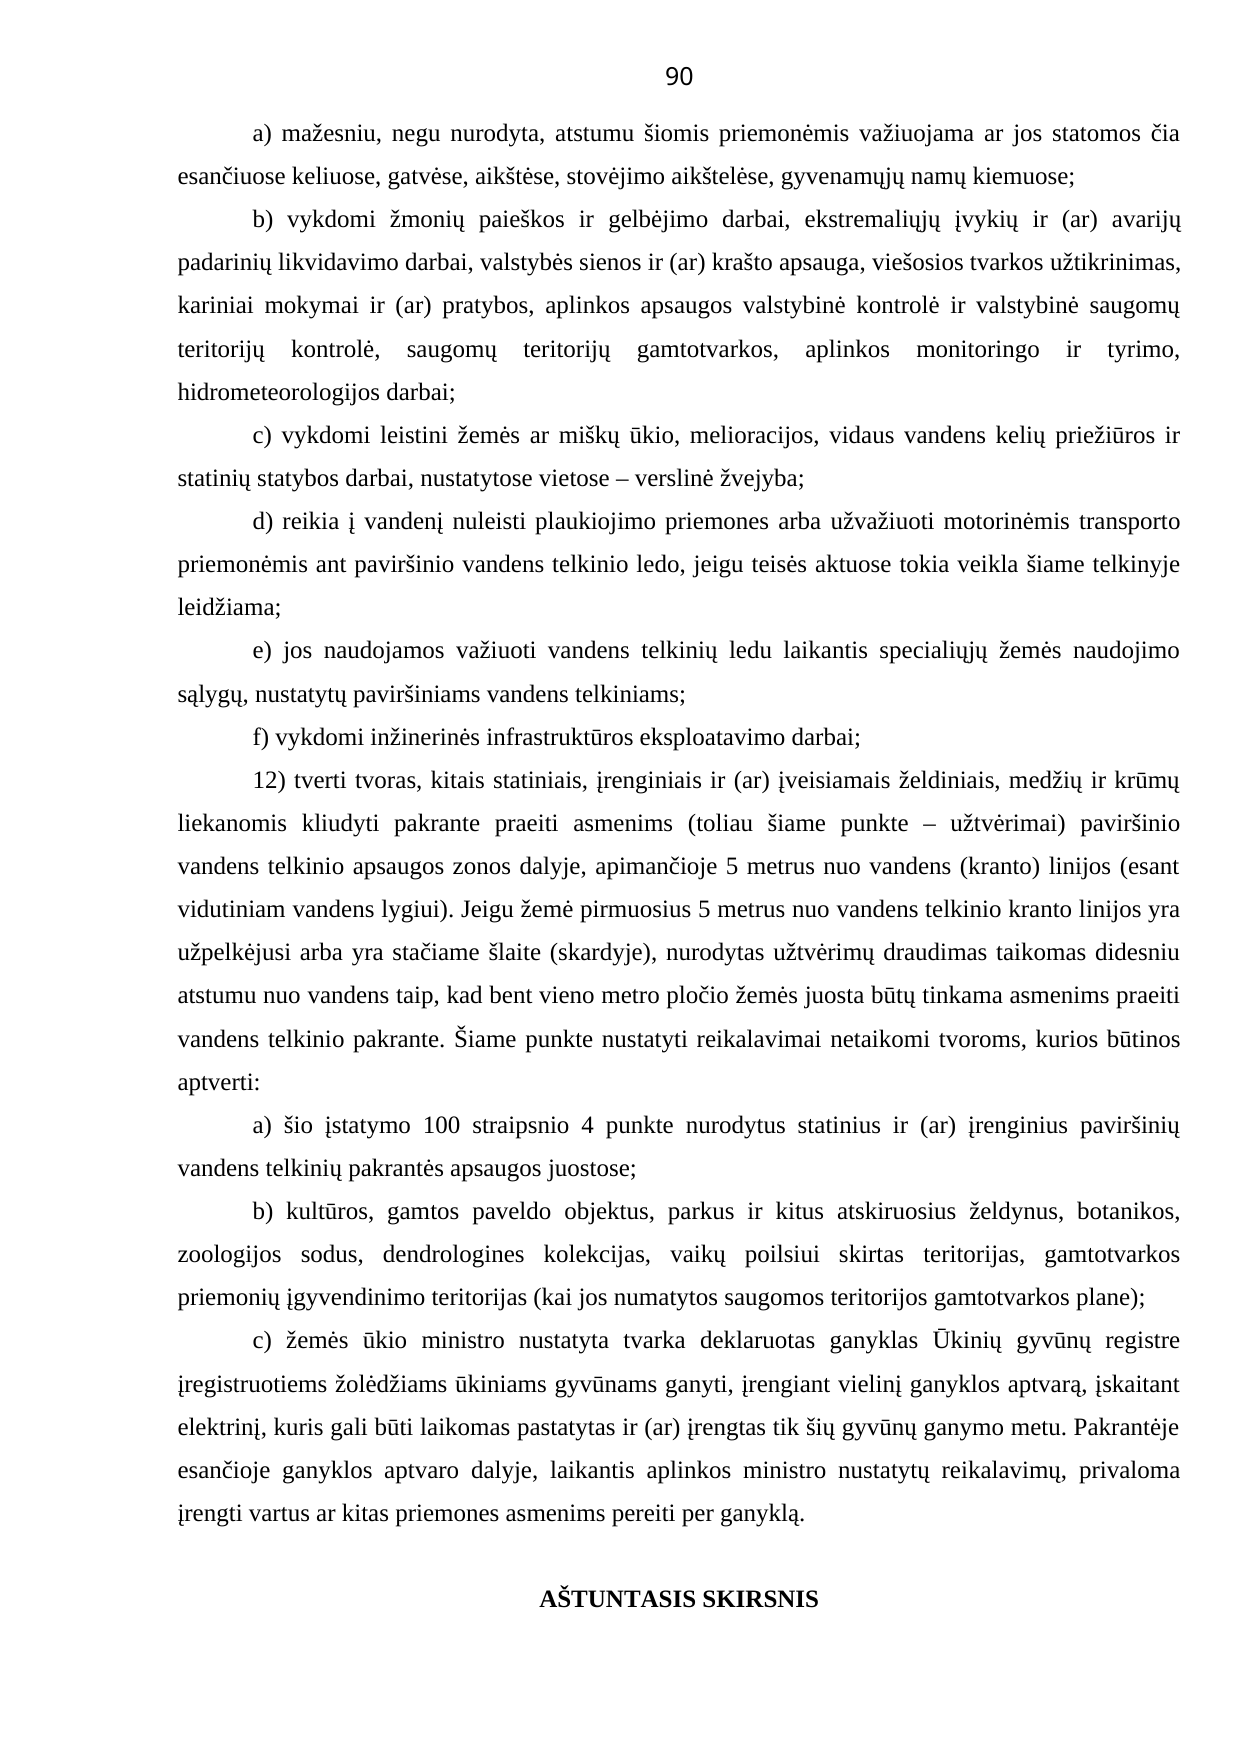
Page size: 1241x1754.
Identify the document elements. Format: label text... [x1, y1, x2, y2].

text f) vykdomi inžinerinės infrastruktūros eksploatavimo darbai; [177, 722, 1181, 751]
text 12) tverti tvoras, kitais statiniais, įrenginiais ir (ar) įveisiamais želdiniais, medžių ir krūmų liekanomis kliudyti pakrante praeiti asmenims (toliau šiame punkte – užtvėrimai) paviršinio vandens telkinio apsaugos zonos dalyje, apimančioje 5 metrus nuo vandens (kranto) linijos (esant vidutiniam vandens lygiui). Jeigu žemė pirmuosius 5 metrus nuo vandens telkinio kranto linijos yra užpelkėjusi arba yra stačiame šlaite (skardyje), nurodytas užtvėrimų draudimas taikomas didesniu atstumu nuo vandens taip, kad bent vieno metro pločio žemės juosta būtų tinkama asmenims praeiti vandens telkinio pakrante. Šiame punkte nustatyti reikalavimai netaikomi tvoroms, kurios būtinos aptverti: [177, 765, 1181, 1096]
text AŠTUNTASIS SKIRSNIS [177, 1584, 1181, 1613]
text b) kultūros, gamtos paveldo objektus, parkus ir kitus atskiruosius želdynus, botanikos, zoologijos sodus, dendrologines kolekcijas, vaikų poilsiui skirtas teritorijas, gamtotvarkos priemonių įgyvendinimo teritorijas (kai jos numatytos saugomos teritorijos gamtotvarkos plane); [177, 1196, 1181, 1311]
text e) jos naudojamos važiuoti vandens telkinių ledu laikantis specialiųjų žemės naudojimo sąlygų, nustatytų paviršiniams vandens telkiniams; [177, 636, 1181, 707]
text d) reikia į vandenį nuleisti plaukiojimo priemones arba užvažiuoti motorinėmis transporto priemonėmis ant paviršinio vandens telkinio ledo, jeigu teisės aktuose tokia veikla šiame telkinyje leidžiama; [177, 506, 1181, 621]
text a) mažesniu, negu nurodyta, atstumu šiomis priemonėmis važiuojama ar jos statomos čia esančiuose keliuose, gatvėse, aikštėse, stovėjimo aikštelėse, gyvenamųjų namų kiemuose; [177, 118, 1181, 190]
text a) šio įstatymo 100 straipsnio 4 punkte nurodytus statinius ir (ar) įrenginius paviršinių vandens telkinių pakrantės apsaugos juostose; [177, 1110, 1181, 1182]
text b) vykdomi žmonių paieškos ir gelbėjimo darbai, ekstremaliųjų įvykių ir (ar) avarijų padarinių likvidavimo darbai, valstybės sienos ir (ar) krašto apsauga, viešosios tvarkos užtikrinimas, kariniai mokymai ir (ar) pratybos, aplinkos apsaugos valstybinė kontrolė ir valstybinė saugomų teritorijų kontrolė, saugomų teritorijų gamtotvarkos, aplinkos monitoringo ir tyrimo, hidrometeorologijos darbai; [177, 204, 1181, 406]
text c) vykdomi leistini žemės ar miškų ūkio, melioracijos, vidaus vandens kelių priežiūros ir statinių statybos darbai, nustatytose vietose – verslinė žvejyba; [177, 420, 1181, 492]
text c) žemės ūkio ministro nustatyta tvarka deklaruotas ganyklas Ūkinių gyvūnų registre įregistruotiems žolėdžiams ūkiniams gyvūnams ganyti, įrengiant vielinį ganyklos aptvarą, įskaitant elektrinį, kuris gali būti laikomas pastatytas ir (ar) įrengtas tik šių gyvūnų ganymo metu. Pakrantėje esančioje ganyklos aptvaro dalyje, laikantis aplinkos ministro nustatytų reikalavimų, privaloma įrengti vartus ar kitas priemones asmenims pereiti per ganyklą. [177, 1326, 1181, 1527]
